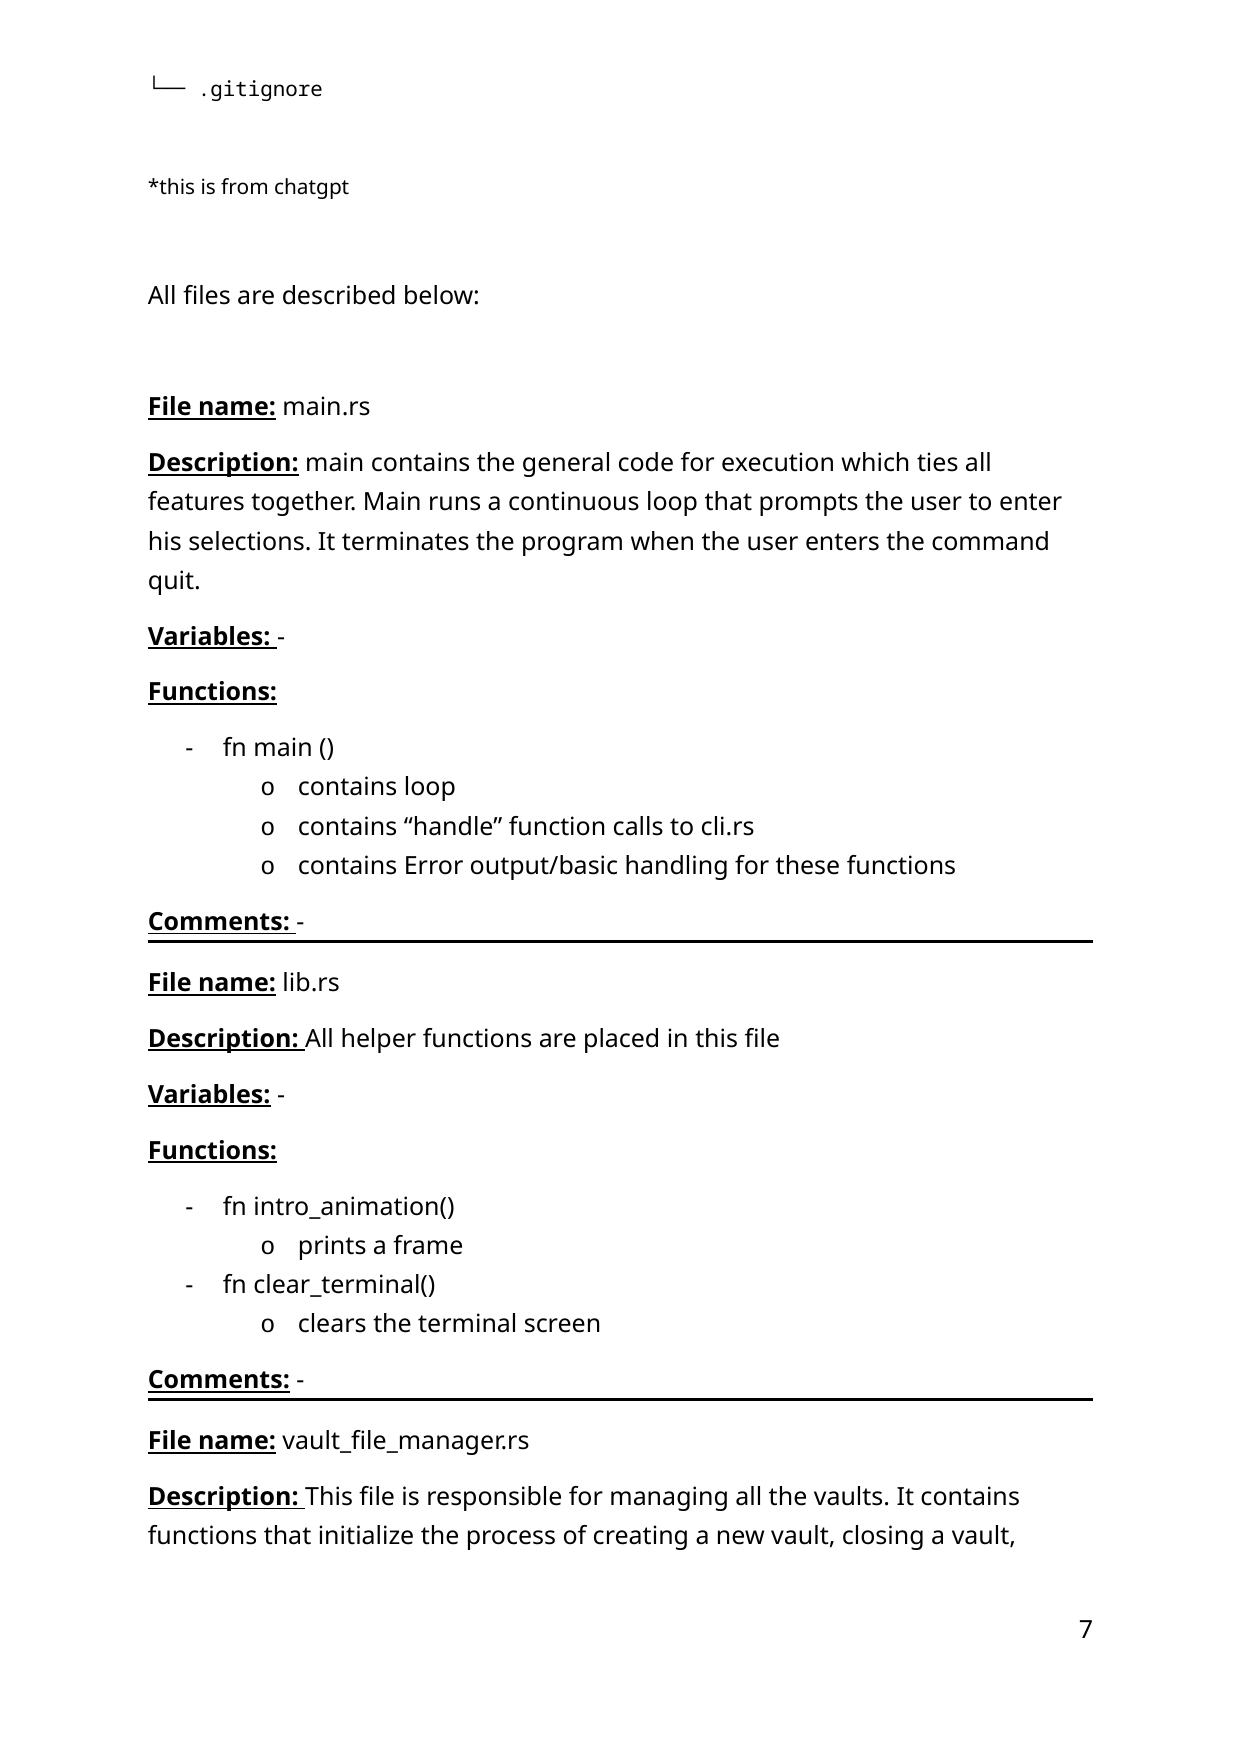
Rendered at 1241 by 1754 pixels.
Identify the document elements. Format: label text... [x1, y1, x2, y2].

text File name: lib.rs [148, 965, 1093, 999]
text File name: vault_file_manager.rs [148, 1423, 1093, 1457]
list fn intro_animation() [185, 1188, 1093, 1222]
text Functions: [148, 1132, 1093, 1166]
list contains Error output/basic handling for these functions [260, 848, 1093, 882]
list clears the terminal screen [260, 1306, 1093, 1340]
text Description: All helper functions are placed in this file [148, 1021, 1093, 1055]
list contains loop [260, 769, 1093, 803]
list fn main () [185, 730, 1093, 764]
text └── .gitignore [148, 74, 1093, 102]
text All files are described below: [148, 277, 1093, 311]
text Comments: - [148, 1362, 1093, 1398]
list contains “handle” function calls to cli.rs [260, 808, 1093, 843]
text Variables: - [148, 618, 1093, 652]
text Description: This file is responsible for managing all the vaults. It contains functions that initialize the process of creating a new vault, closing a vault, [148, 1479, 1093, 1552]
text Description: main contains the general code for execution which ties all features together. Main runs a continuous loop that prompts the user to enter his selections. It terminates the program when the user enters the command quit. [148, 445, 1093, 596]
list prints a frame [260, 1227, 1093, 1262]
list fn clear_terminal() [185, 1267, 1093, 1301]
text Comments: - [148, 904, 1093, 940]
text *this is from chatgpt [148, 172, 1093, 201]
text File name: main.rs [148, 389, 1093, 423]
text Variables: - [148, 1077, 1093, 1111]
text Functions: [148, 674, 1093, 708]
